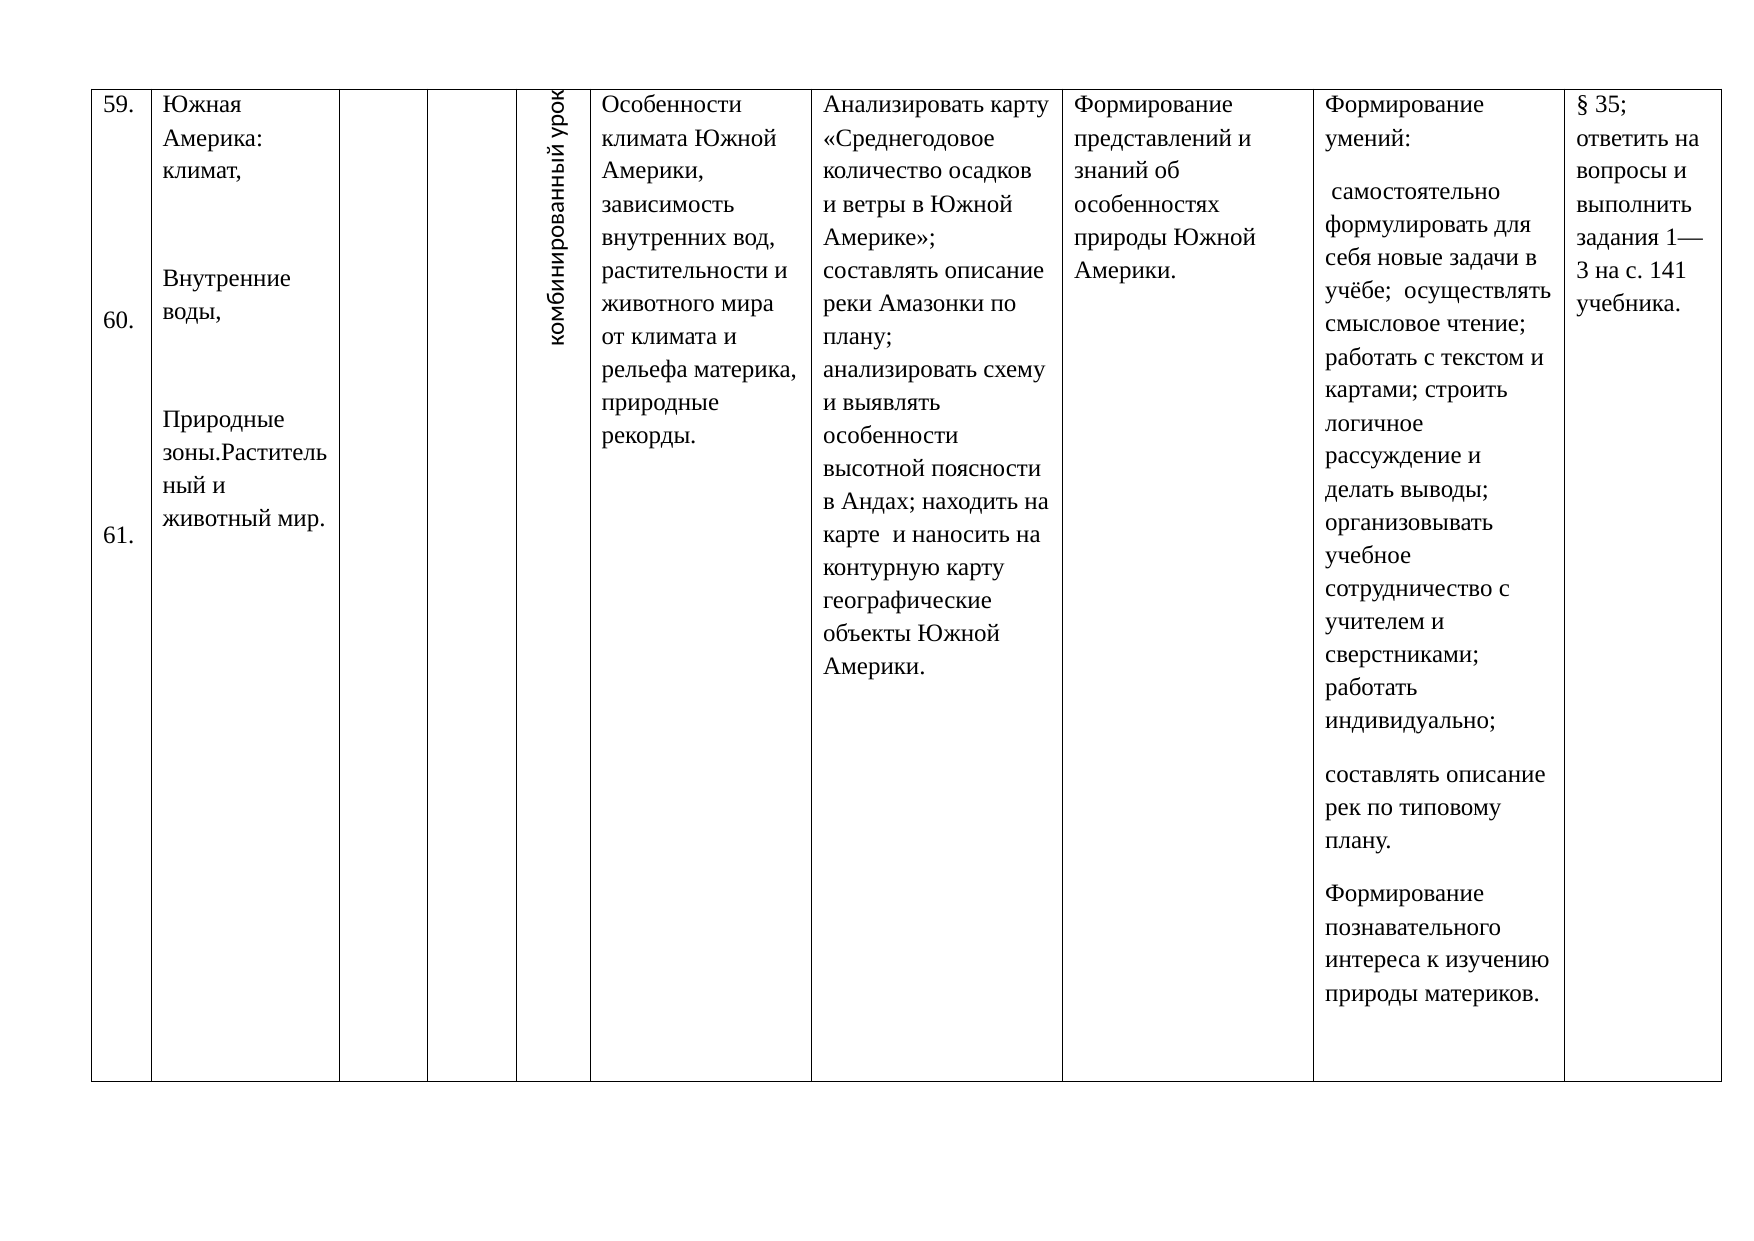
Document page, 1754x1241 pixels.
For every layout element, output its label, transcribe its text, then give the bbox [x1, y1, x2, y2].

table_cell Формирование умений: самосто­ятельно формулировать для себя новые задачи в учёбе; осуществлять смысловое чтение; работать с текстом и картами; строить логичное рассуждение и делать выводы; организовывать учебное сотрудничество с учи­телем и сверстниками; работать индивидуально; со­ставлять описание рек по типовому плану. Формирование познавательного интереса к изучению природы материков. [1314, 90, 1564, 1081]
table_cell § 35; ответить на вопросы и выполнить задания 1—3 на с. 141 учебника. [1565, 90, 1721, 1081]
table_cell [340, 90, 427, 1081]
table_cell [428, 90, 516, 1081]
table_cell 59. 60. 61. [92, 90, 151, 1081]
table_cell Анализировать кар­ту «Среднегодовое количество осадков и ветры в Южной Америке»; составлять описание реки Амазонки по плану; анализировать схему и выявлять особенности высотной поясности в Андах; находить на карте и наносить на контурную карту географические объекты Южной Америки. [812, 90, 1062, 1081]
table_cell Особенности климата Южной Америки, зависимость внутренних вод, растительности и животного мира от климата и рельефа материка, природ­ные рекорды. [591, 90, 811, 1081]
table_cell комбинированный урок [517, 90, 590, 1081]
table_cell Формирование представлений и знаний об особенностях природы Южной Америки. [1063, 90, 1313, 1081]
table_cell Южная Америка: климат, Внутренние воды, Природные зоны.Растительный и животный мир. [152, 90, 339, 1081]
